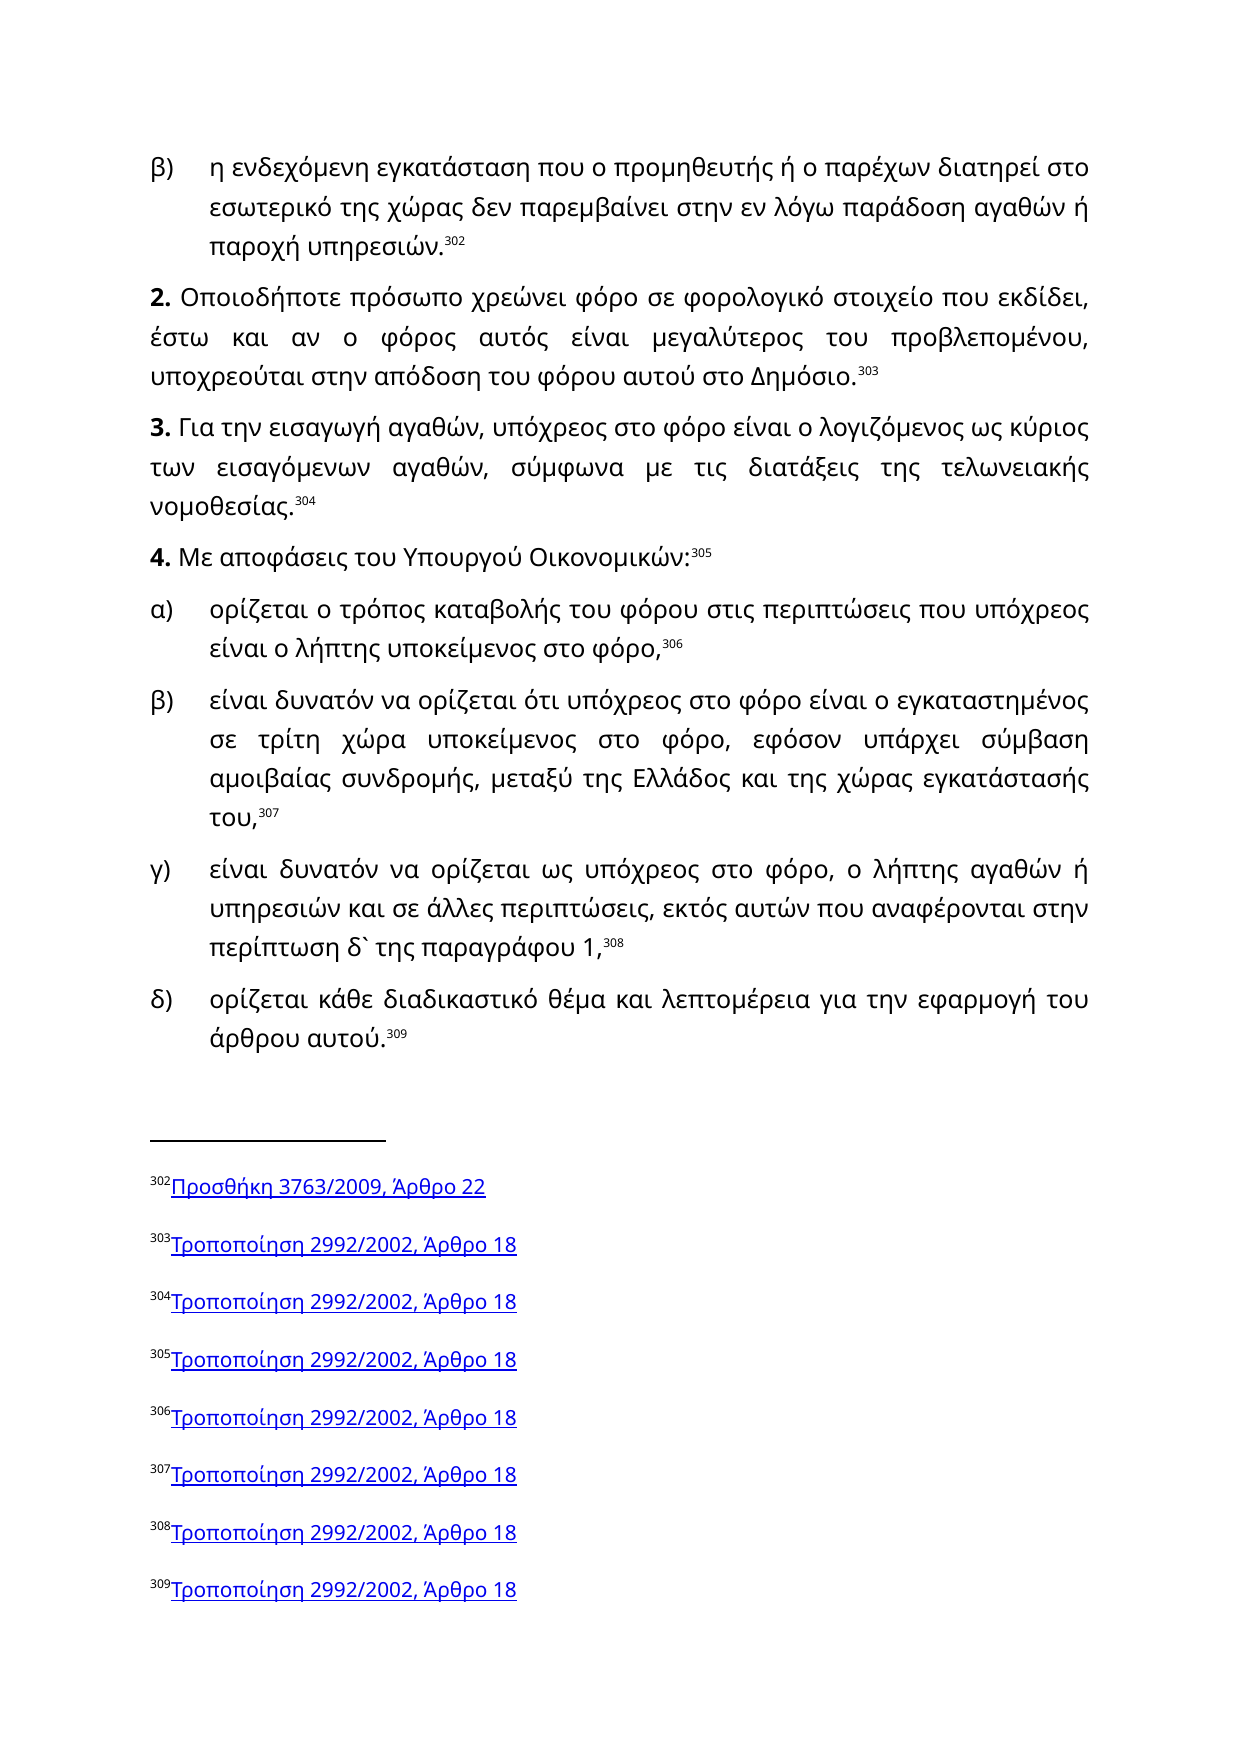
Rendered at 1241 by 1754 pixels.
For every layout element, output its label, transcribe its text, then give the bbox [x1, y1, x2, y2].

text Τροποποίηση 2992/2002, Άρθρο 18 [150, 1460, 1090, 1489]
text Τροποποίηση 2992/2002, Άρθρο 18 [150, 1403, 1090, 1431]
text Τροποποίηση 2992/2002, Άρθρο 18 [150, 1576, 1090, 1604]
list δ) ορίζεται κάθε διαδικαστικό θέμα και λεπτομέρεια για την εφαρμογή του άρθρου αυτού. [150, 982, 1090, 1055]
list γ) είναι δυνατόν να ορίζεται ως υπόχρεος στο φόρο, ο λήπτης αγαθών ή υπηρεσιών και σε άλλες περιπτώσεις, εκτός αυτών που αναφέρονται στην περίπτωση δ` της παραγράφου 1, [150, 852, 1090, 964]
text 4. Με αποφάσεις του Υπουργού Οικονομικών: [150, 540, 1090, 574]
text Τροποποίηση 2992/2002, Άρθρο 18 [150, 1518, 1090, 1546]
list β) η ενδεχόμενη εγκατάσταση που ο προμηθευτής ή ο παρέχων διατηρεί στο εσωτερικό της χώρας δεν παρεμβαίνει στην εν λόγω παράδοση αγαθών ή παροχή υπηρεσιών. [150, 150, 1090, 262]
text Τροποποίηση 2992/2002, Άρθρο 18 [150, 1287, 1090, 1316]
text Προσθήκη 3763/2009, Άρθρο 22 [150, 1172, 1090, 1201]
text 2. Οποιοδήποτε πρόσωπο χρεώνει φόρο σε φορολογικό στοιχείο που εκδίδει, έστω και αν ο φόρος αυτός είναι μεγαλύτερος του προβλεπομένου, υποχρεούται στην απόδοση του φόρου αυτού στο Δημόσιο. [150, 280, 1090, 392]
text Τροποποίηση 2992/2002, Άρθρο 18 [150, 1230, 1090, 1258]
list β) είναι δυνατόν να ορίζεται ότι υπόχρεος στο φόρο είναι ο εγκαταστημένος σε τρίτη χώρα υποκείμενος στο φόρο, εφόσον υπάρχει σύμβαση αμοιβαίας συνδρομής, μεταξύ της Ελλάδος και της χώρας εγκατάστασής του, [150, 682, 1090, 834]
text Τροποποίηση 2992/2002, Άρθρο 18 [150, 1345, 1090, 1373]
list α) ορίζεται ο τρόπος καταβολής του φόρου στις περιπτώσεις που υπόχρεος είναι ο λήπτης υποκείμενος στο φόρο, [150, 592, 1090, 665]
text 3. Για την εισαγωγή αγαθών, υπόχρεος στο φόρο είναι ο λογιζόμενος ως κύριος των εισαγόμενων αγαθών, σύμφωνα με τις διατάξεις της τελωνειακής νομοθεσίας. [150, 410, 1090, 522]
